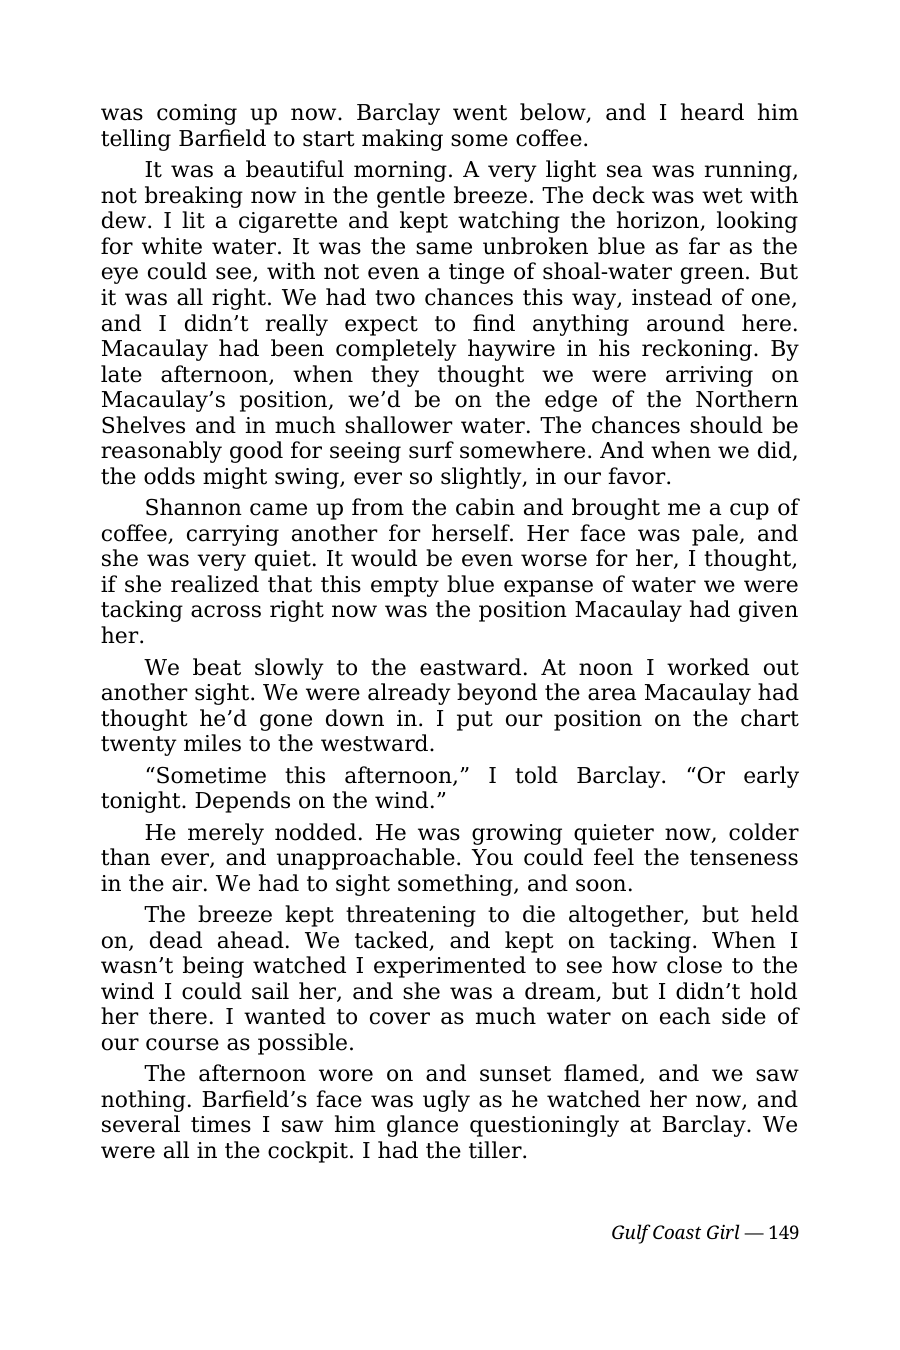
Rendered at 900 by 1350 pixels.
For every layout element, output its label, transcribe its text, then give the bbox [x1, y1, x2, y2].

text It was a beautiful morning. A very light sea was running, not breaking now in the gentle breeze. The deck was wet with dew. I lit a cigarette and kept watching the horizon, looking for white water. It was the same unbroken blue as far as the eye could see, with not even a tinge of shoal-water green. But it was all right. We had two chances this way, instead of one, and I didn’t really expect to find anything around here. Macaulay had been completely haywire in his reckoning. By late afternoon, when they thought we were arriving on Macaulay’s position, we’d be on the edge of the Northern Shelves and in much shallower water. The chances should be reasonably good for seeing surf somewhere. And when we did, the odds might swing, ever so slightly, in our favor. [101, 158, 799, 489]
text Shannon came up from the cabin and brought me a cup of coffee, carrying another for herself. Her face was pale, and she was very quiet. It would be even worse for her, I thought, if she realized that this empty blue expanse of water we were tacking across right now was the position Macaulay had given her. [101, 495, 799, 648]
text The afternoon wore on and sunset flamed, and we saw nothing. Barfield’s face was ugly as he watched her now, and several times I saw him glance questioningly at Barclay. We were all in the cockpit. I had the tiller. [101, 1062, 799, 1164]
text We beat slowly to the eastward. At noon I worked out another sight. We were already beyond the area Macaulay had thought he’d gone down in. I put our position on the chart twenty miles to the westward. [101, 654, 799, 757]
text He merely nodded. He was growing quieter now, colder than ever, and unapproachable. You could feel the tenseness in the air. We had to sight something, and soon. [101, 820, 799, 896]
text The breeze kept threatening to die altogether, but held on, dead ahead. We tacked, and kept on tacking. When I wasn’t being watched I experimented to see how close to the wind I could sail her, and she was a dream, but I didn’t hold her there. I wanted to cover as much water on each side of our course as possible. [101, 902, 799, 1056]
text “Sometime this afternoon,” I told Barclay. “Or early tonight. Depends on the wind.” [101, 763, 799, 814]
text was coming up now. Barclay went below, and I heard him telling Barfield to start making some coffee. [101, 101, 799, 152]
